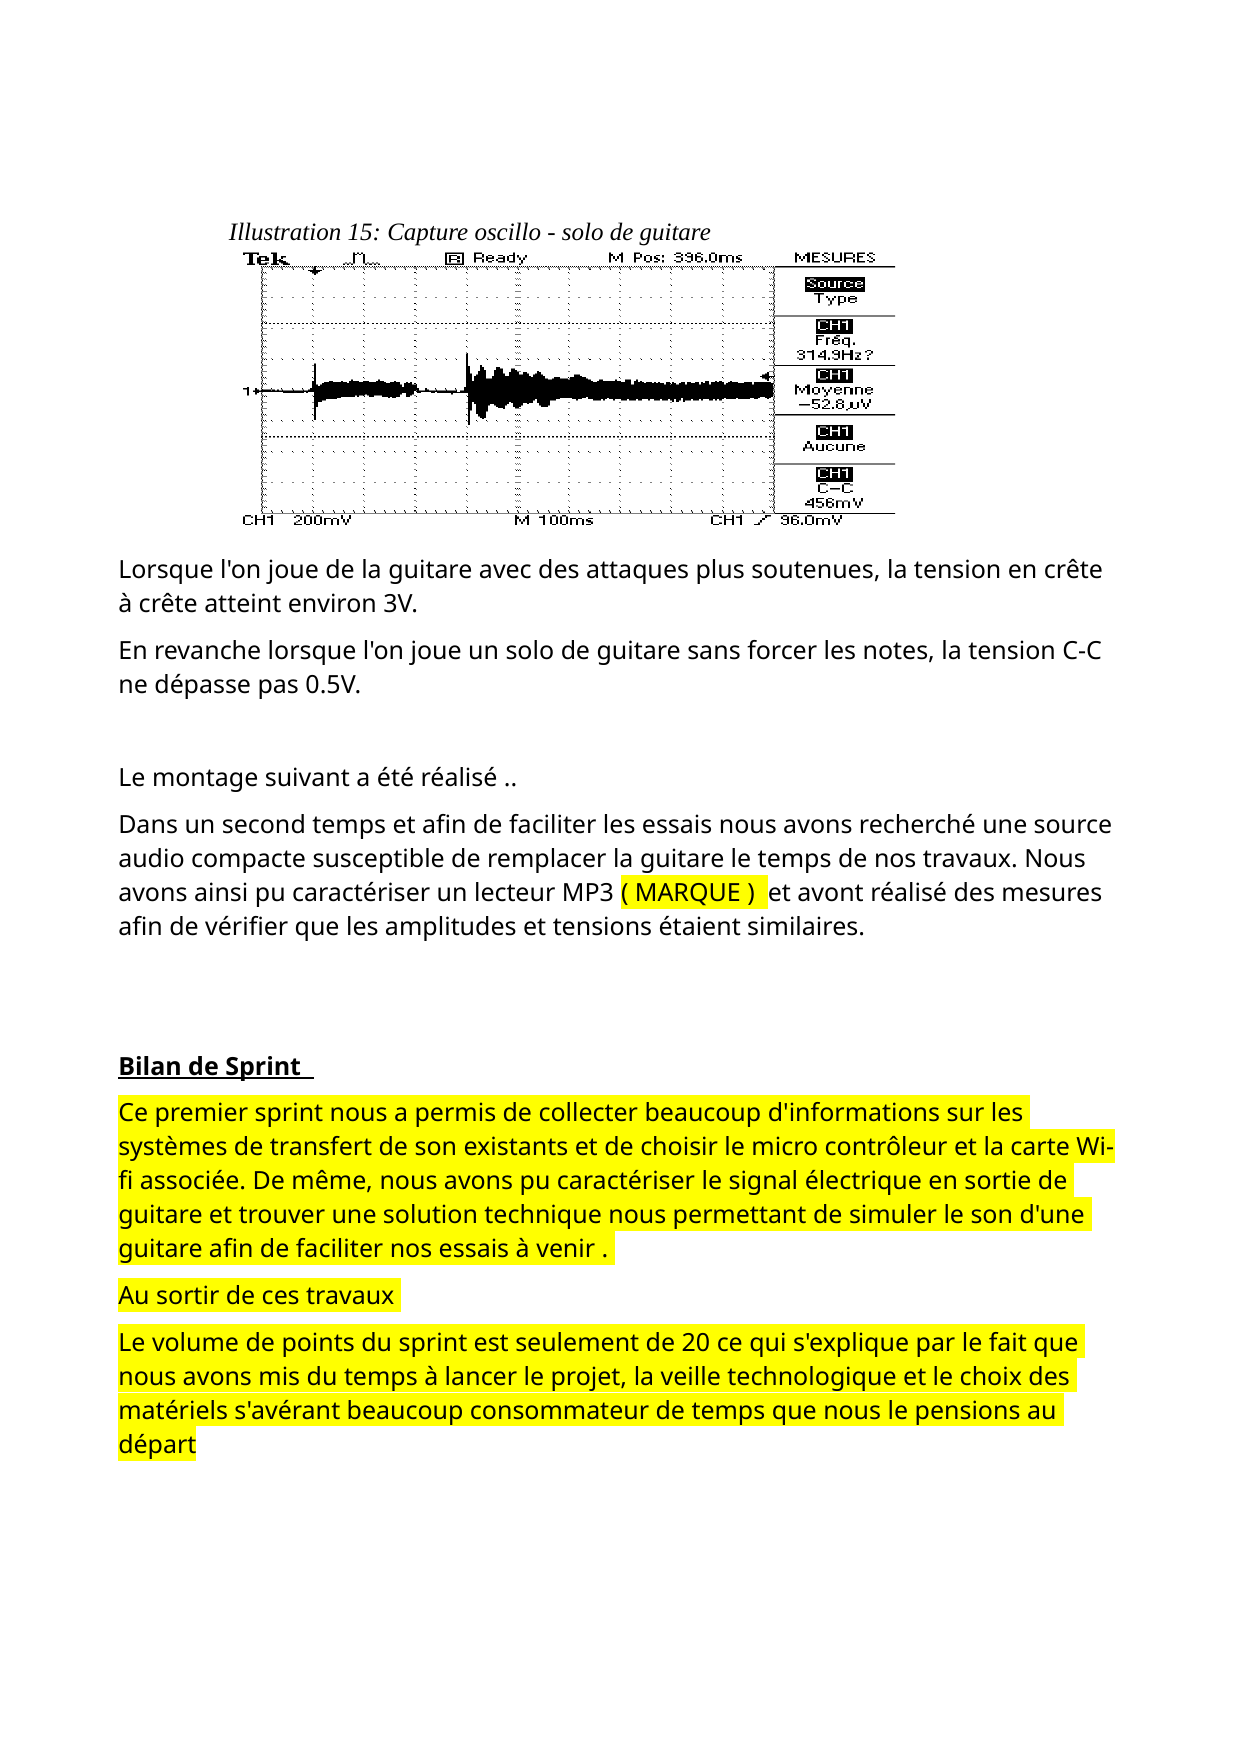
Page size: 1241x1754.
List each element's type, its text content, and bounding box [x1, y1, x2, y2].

text Dans un second temps et afin de faciliter les essais nous avons recherché une source audio compacte susceptible de remplacer la guitare le temps de nos travaux. Nous avons ainsi pu caractériser un lecteur MP3 ( MARQUE ) et avont réalisé des mesures afin de vérifier que les amplitudes et tensions étaient similaires. [118, 806, 1122, 943]
text Illustration 15: Capture oscillo - solo de guitare [229, 217, 1066, 246]
text Ce premier sprint nous a permis de collecter beaucoup d'informations sur les systèmes de transfert de son existants et de choisir le micro contrôleur et la carte Wi-fi associée. De même, nous avons pu caractériser le signal électrique en sortie de guitare et trouver une solution technique nous permettant de simuler le son d'une guitare afin de faciliter nos essais à venir . [118, 1095, 1122, 1265]
text Le volume de points du sprint est seulement de 20 ce qui s'explique par le fait que nous avons mis du temps à lancer le projet, la veille technologique et le choix des matériels s'avérant beaucoup consommateur de temps que nous le pensions au départ [118, 1324, 1122, 1461]
text Lorsque l'on joue de la guitare avec des attaques plus soutenues, la tension en crête à crête atteint environ 3V. [118, 176, 1122, 620]
picture [242, 251, 895, 547]
text En revanche lorsque l'on joue un solo de guitare sans forcer les notes, la tension C-C ne dépasse pas 0.5V. [118, 633, 1122, 701]
text Bilan de Sprint [118, 1048, 1122, 1082]
text Au sortir de ces travaux [118, 1278, 1122, 1312]
text Le montage suivant a été réalisé .. [118, 760, 1122, 794]
